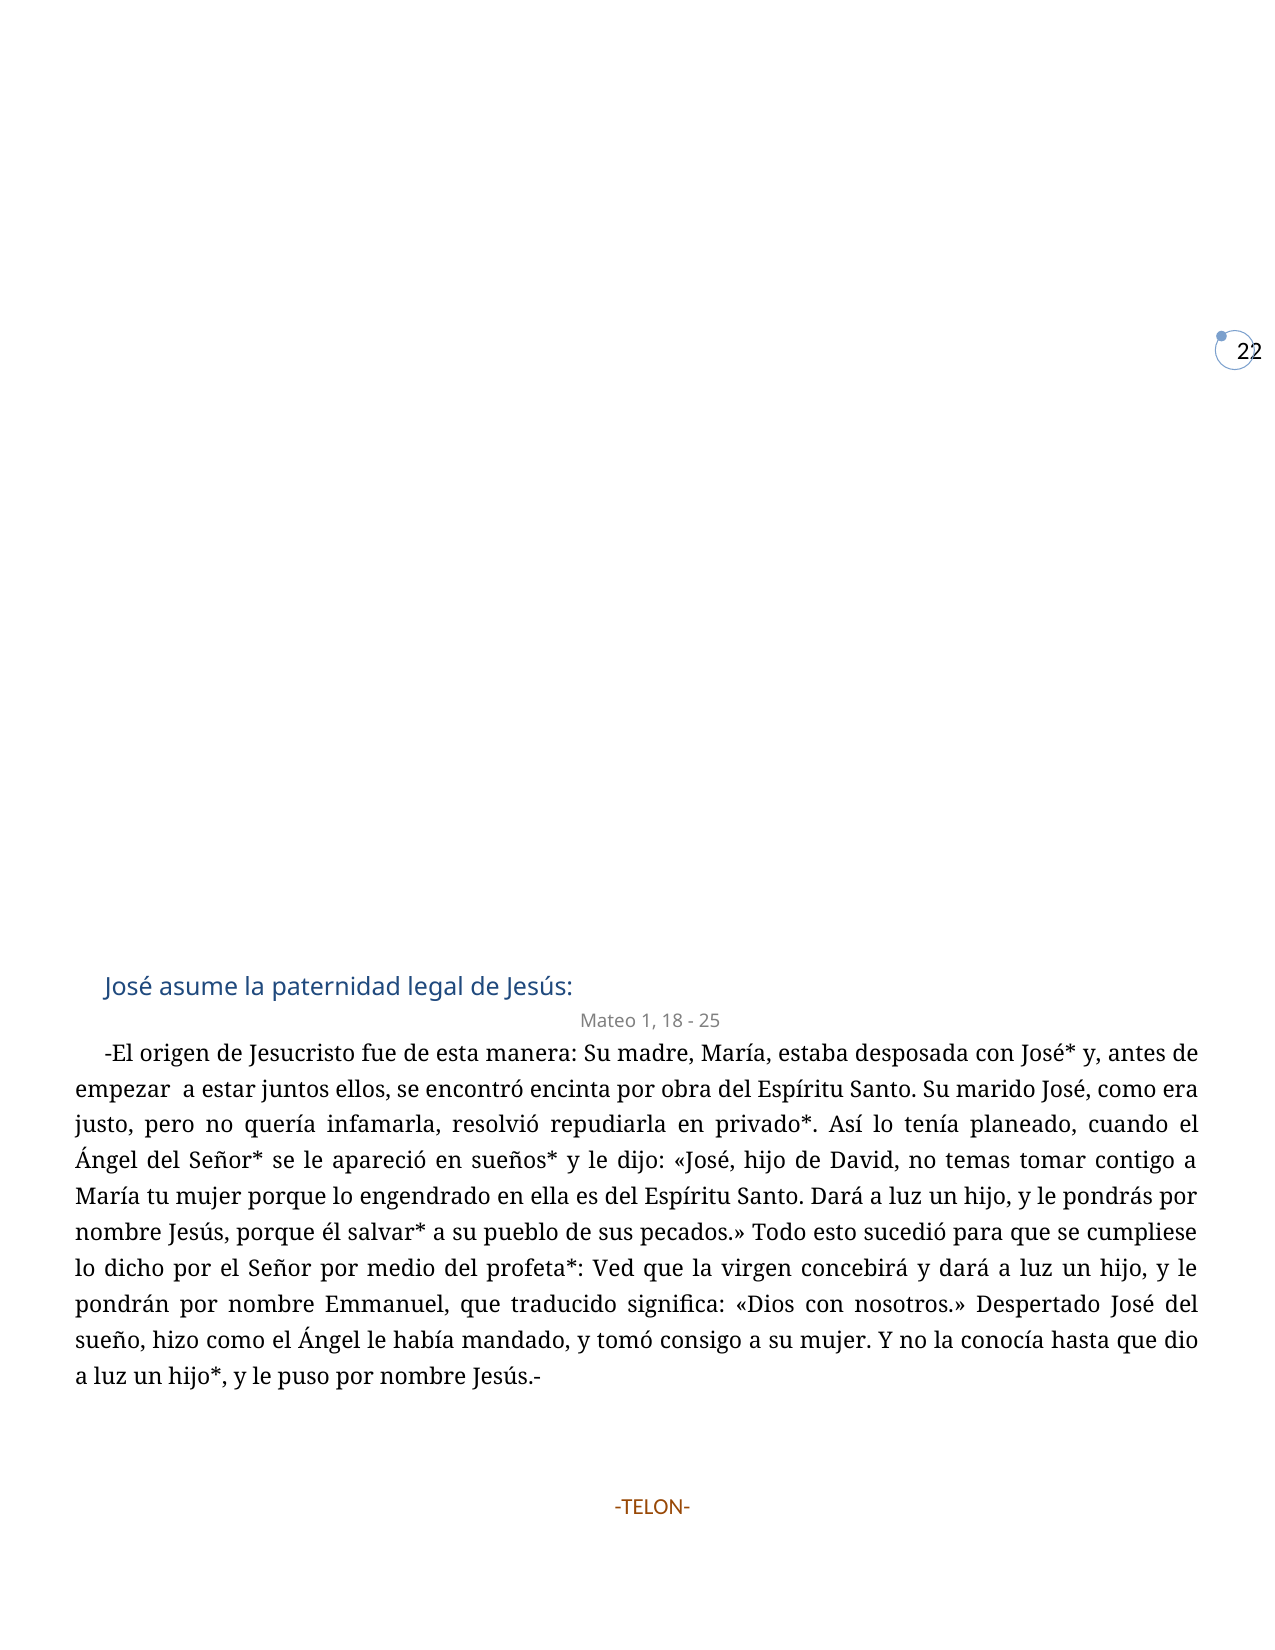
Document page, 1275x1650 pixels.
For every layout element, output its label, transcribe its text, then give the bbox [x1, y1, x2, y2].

text Mateo 1, 18 - 25 [104, 1007, 1200, 1033]
text -TELON- [104, 1492, 1200, 1521]
text -El origen de Jesucristo fue de esta manera: Su madre, María, estaba desposada con José* y, antes de empezar a estar juntos ellos, se encontró encinta por obra del Espíritu Santo. Su marido José, como era justo, pero no quería infamarla, resolvió repudiarla en privado*. Así lo tenía planeado, cuando el Ángel del Señor* se le apareció en sueños* y le dijo: «José, hijo de David, no temas tomar contigo a María tu mujer porque lo engendrado en ella es del Espíritu Santo. Dará a luz un hijo, y le pondrás por nombre Jesús, porque él salvar* a su pueblo de sus pecados.» Todo esto sucedió para que se cumpliese lo dicho por el Señor por medio del profeta*: Ved que la virgen concebirá y dará a luz un hijo, y le pondrán por nombre Emmanuel, que traducido significa: «Dios con nosotros.» Despertado José del sueño, hizo como el Ángel le había mandado, y tomó consigo a su mujer. Y no la conocía hasta que dio a luz un hijo*, y le puso por nombre Jesús.- [75, 1037, 1200, 1391]
text José asume la paternidad legal de Jesús: [104, 968, 1200, 1002]
